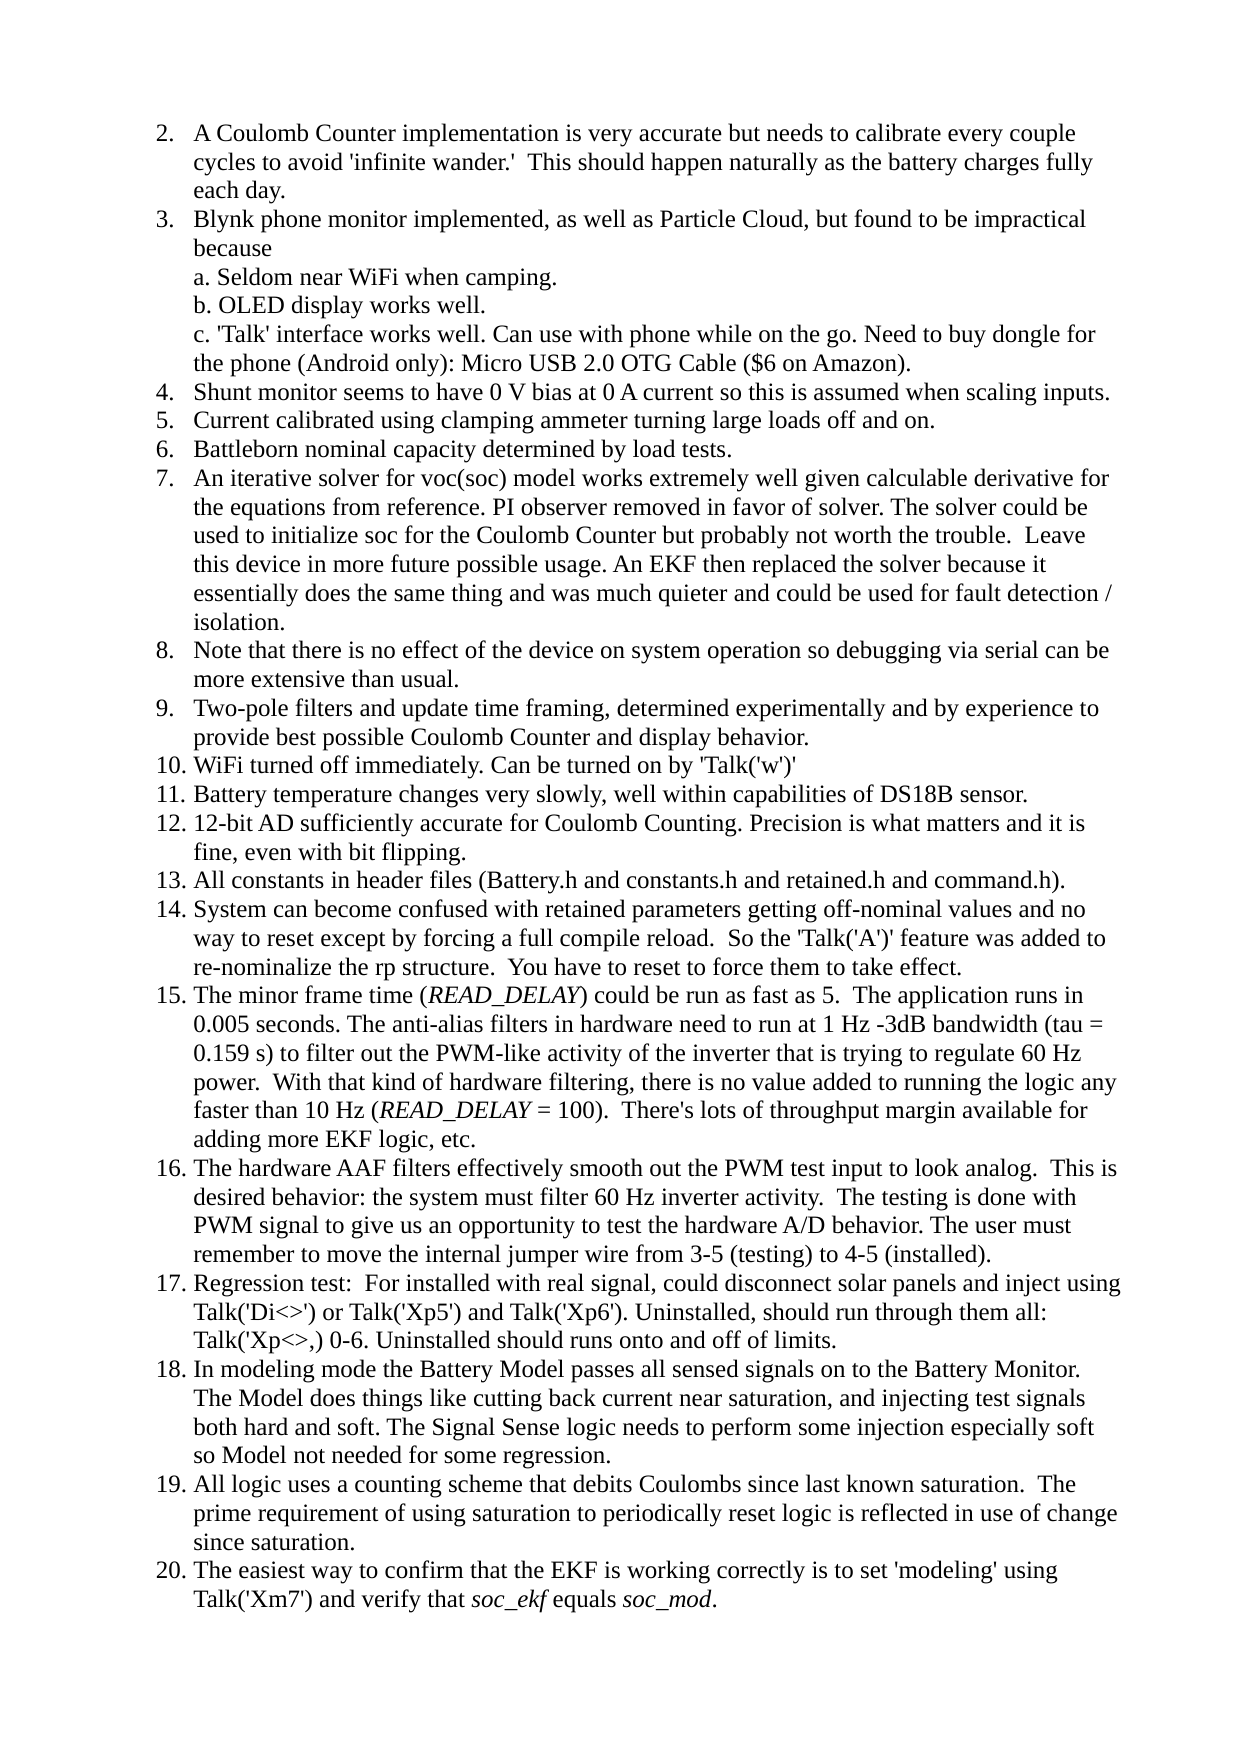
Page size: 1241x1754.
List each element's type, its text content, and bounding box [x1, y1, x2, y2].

list Shunt monitor seems to have 0 V bias at 0 A current so this is assumed when scaling inputs. [156, 377, 1122, 406]
list Regression test: For installed with real signal, could disconnect solar panels and inject using Talk('Di<>') or Talk('Xp5') and Talk('Xp6'). Uninstalled, should run through them all: Talk('Xp<>,) 0-6. Uninstalled should runs onto and off of limits. [156, 1268, 1122, 1354]
list System can become confused with retained parameters getting off-nominal values and no way to reset except by forcing a full compile reload. So the 'Talk('A')' feature was added to re-nominalize the rp structure. You have to reset to force them to take effect. [156, 894, 1122, 981]
list The minor frame time (READ_DELAY) could be run as fast as 5. The application runs in 0.005 seconds. The anti-alias filters in hardware need to run at 1 Hz -3dB bandwidth (tau = 0.159 s) to filter out the PWM-like activity of the inverter that is trying to regulate 60 Hz power. With that kind of hardware filtering, there is no value added to running the logic any faster than 10 Hz (READ_DELAY = 100). There's lots of throughput margin available for adding more EKF logic, etc. [156, 981, 1122, 1153]
list Battleborn nominal capacity determined by load tests. [156, 434, 1122, 463]
list Two-pole filters and update time framing, determined experimentally and by experience to provide best possible Coulomb Counter and display behavior. [156, 693, 1122, 751]
list The hardware AAF filters effectively smooth out the PWM test input to look analog. This is desired behavior: the system must filter 60 Hz inverter activity. The testing is done with PWM signal to give us an opportunity to test the hardware A/D behavior. The user must remember to move the internal jumper wire from 3-5 (testing) to 4-5 (installed). [156, 1153, 1122, 1268]
list a. Seldom near WiFi when camping. [156, 262, 1122, 291]
list All constants in header files (Battery.h and constants.h and retained.h and command.h). [156, 866, 1122, 894]
list WiFi turned off immediately. Can be turned on by 'Talk('w')' [156, 751, 1122, 779]
list c. 'Talk' interface works well. Can use with phone while on the go. Need to buy dongle for the phone (Android only): Micro USB 2.0 OTG Cable ($6 on Amazon). [156, 319, 1122, 377]
list All logic uses a counting scheme that debits Coulombs since last known saturation. The prime requirement of using saturation to periodically reset logic is reflected in use of change since saturation. [156, 1469, 1122, 1556]
list An iterative solver for voc(soc) model works extremely well given calculable derivative for the equations from reference. PI observer removed in favor of solver. The solver could be used to initialize soc for the Coulomb Counter but probably not worth the trouble. Leave this device in more future possible usage. An EKF then replaced the solver because it essentially does the same thing and was much quieter and could be used for fault detection / isolation. [156, 463, 1122, 636]
list Current calibrated using clamping ammeter turning large loads off and on. [156, 406, 1122, 434]
list The easiest way to confirm that the EKF is working correctly is to set 'modeling' using Talk('Xm7') and verify that soc_ekf equals soc_mod. [156, 1556, 1122, 1613]
list Battery temperature changes very slowly, well within capabilities of DS18B sensor. [156, 779, 1122, 808]
list b. OLED display works well. [156, 291, 1122, 319]
list In modeling mode the Battery Model passes all sensed signals on to the Battery Monitor. The Model does things like cutting back current near saturation, and injecting test signals both hard and soft. The Signal Sense logic needs to perform some injection especially soft so Model not needed for some regression. [156, 1354, 1122, 1469]
list Note that there is no effect of the device on system operation so debugging via serial can be more extensive than usual. [156, 636, 1122, 693]
list Blynk phone monitor implemented, as well as Particle Cloud, but found to be impractical because [156, 204, 1122, 262]
list A Coulomb Counter implementation is very accurate but needs to calibrate every couple cycles to avoid 'infinite wander.' This should happen naturally as the battery charges fully each day. [156, 118, 1122, 204]
list 12-bit AD sufficiently accurate for Coulomb Counting. Precision is what matters and it is fine, even with bit flipping. [156, 808, 1122, 866]
